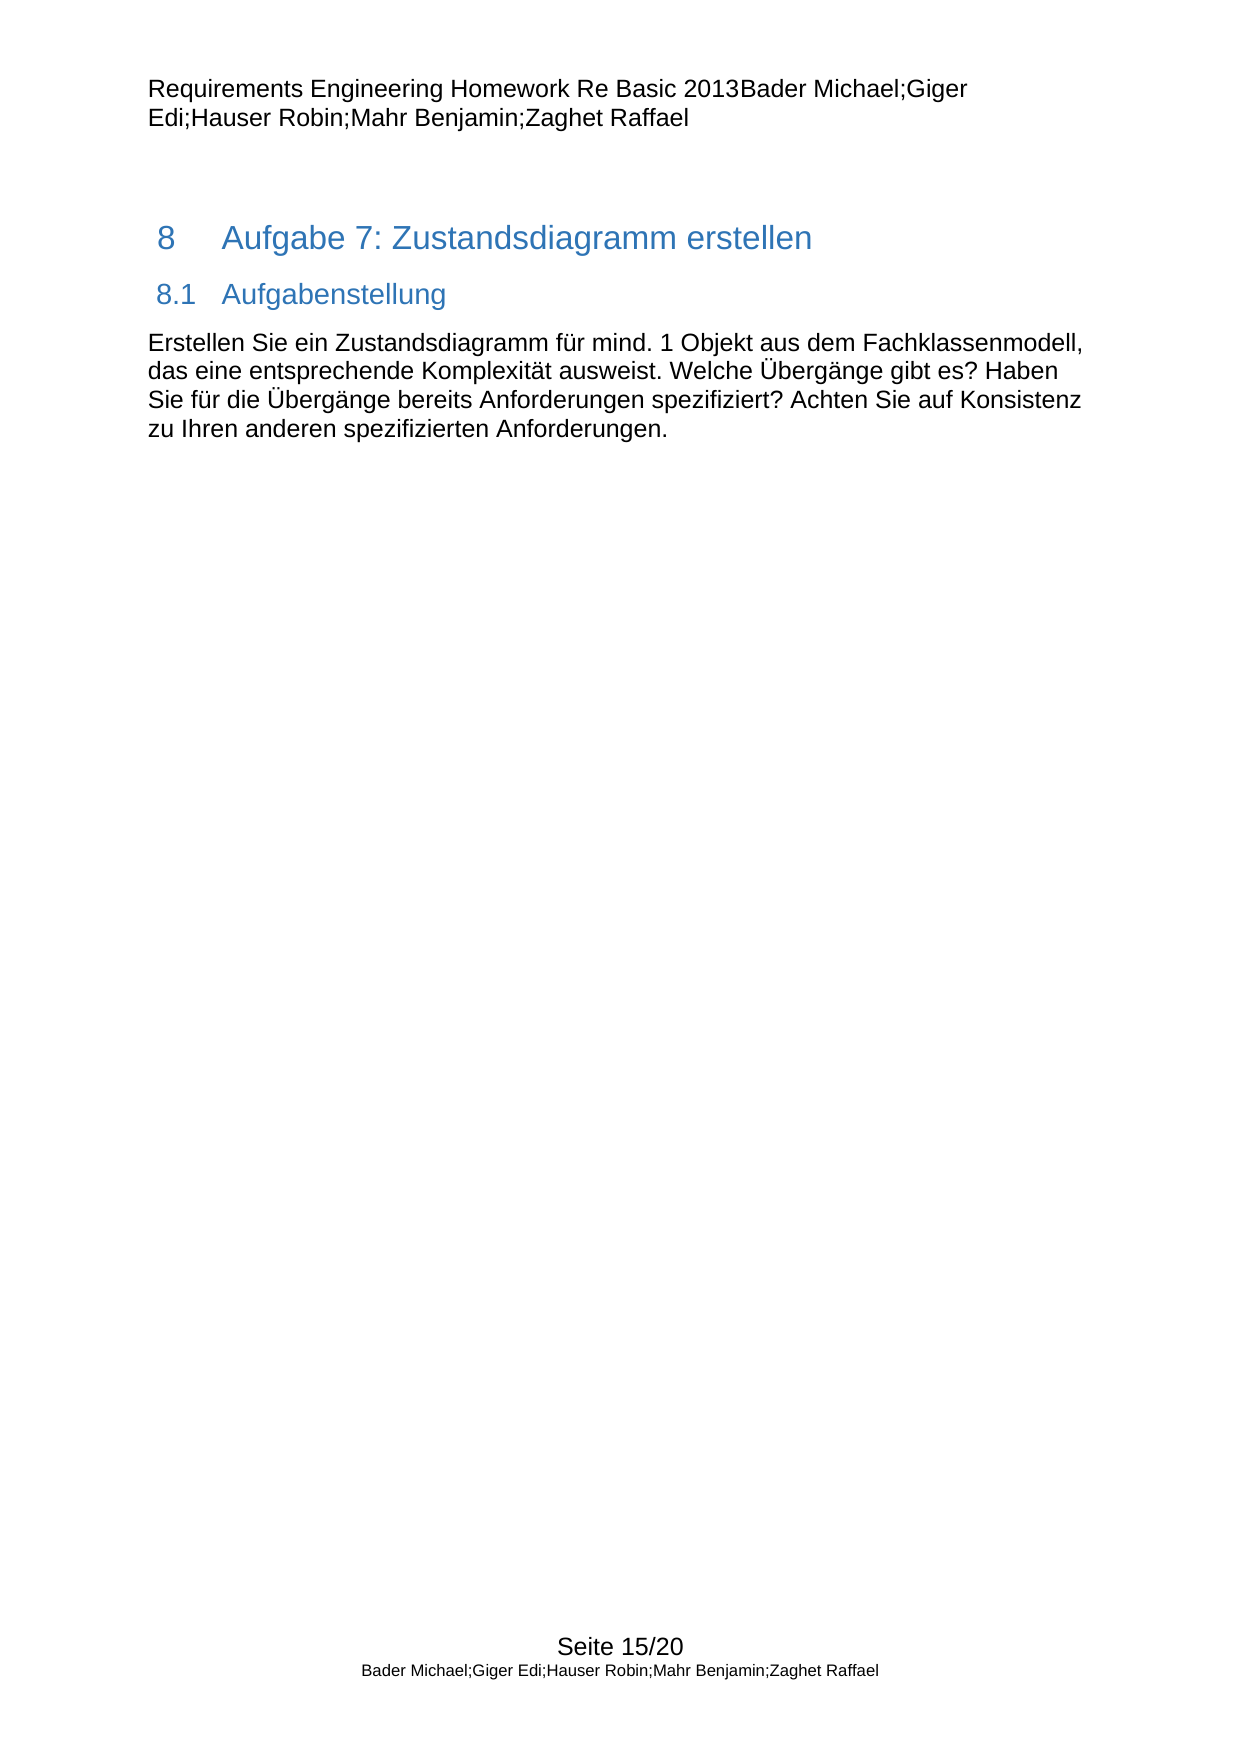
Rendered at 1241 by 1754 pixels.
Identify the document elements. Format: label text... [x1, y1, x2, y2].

subtitle Aufgabenstellung [148, 277, 1093, 311]
subtitle Aufgabe 7: Zustandsdiagramm erstellen [148, 218, 1093, 256]
text Erstellen Sie ein Zustandsdiagramm für mind. 1 Objekt aus dem Fachklassenmodell, das eine entsprechende Komplexität ausweist. Welche Übergänge gibt es? Haben Sie für die Übergänge bereits Anforderungen spezifiziert? Achten Sie auf Konsistenz zu Ihren anderen spezifizierten Anforderungen. [148, 327, 1093, 442]
